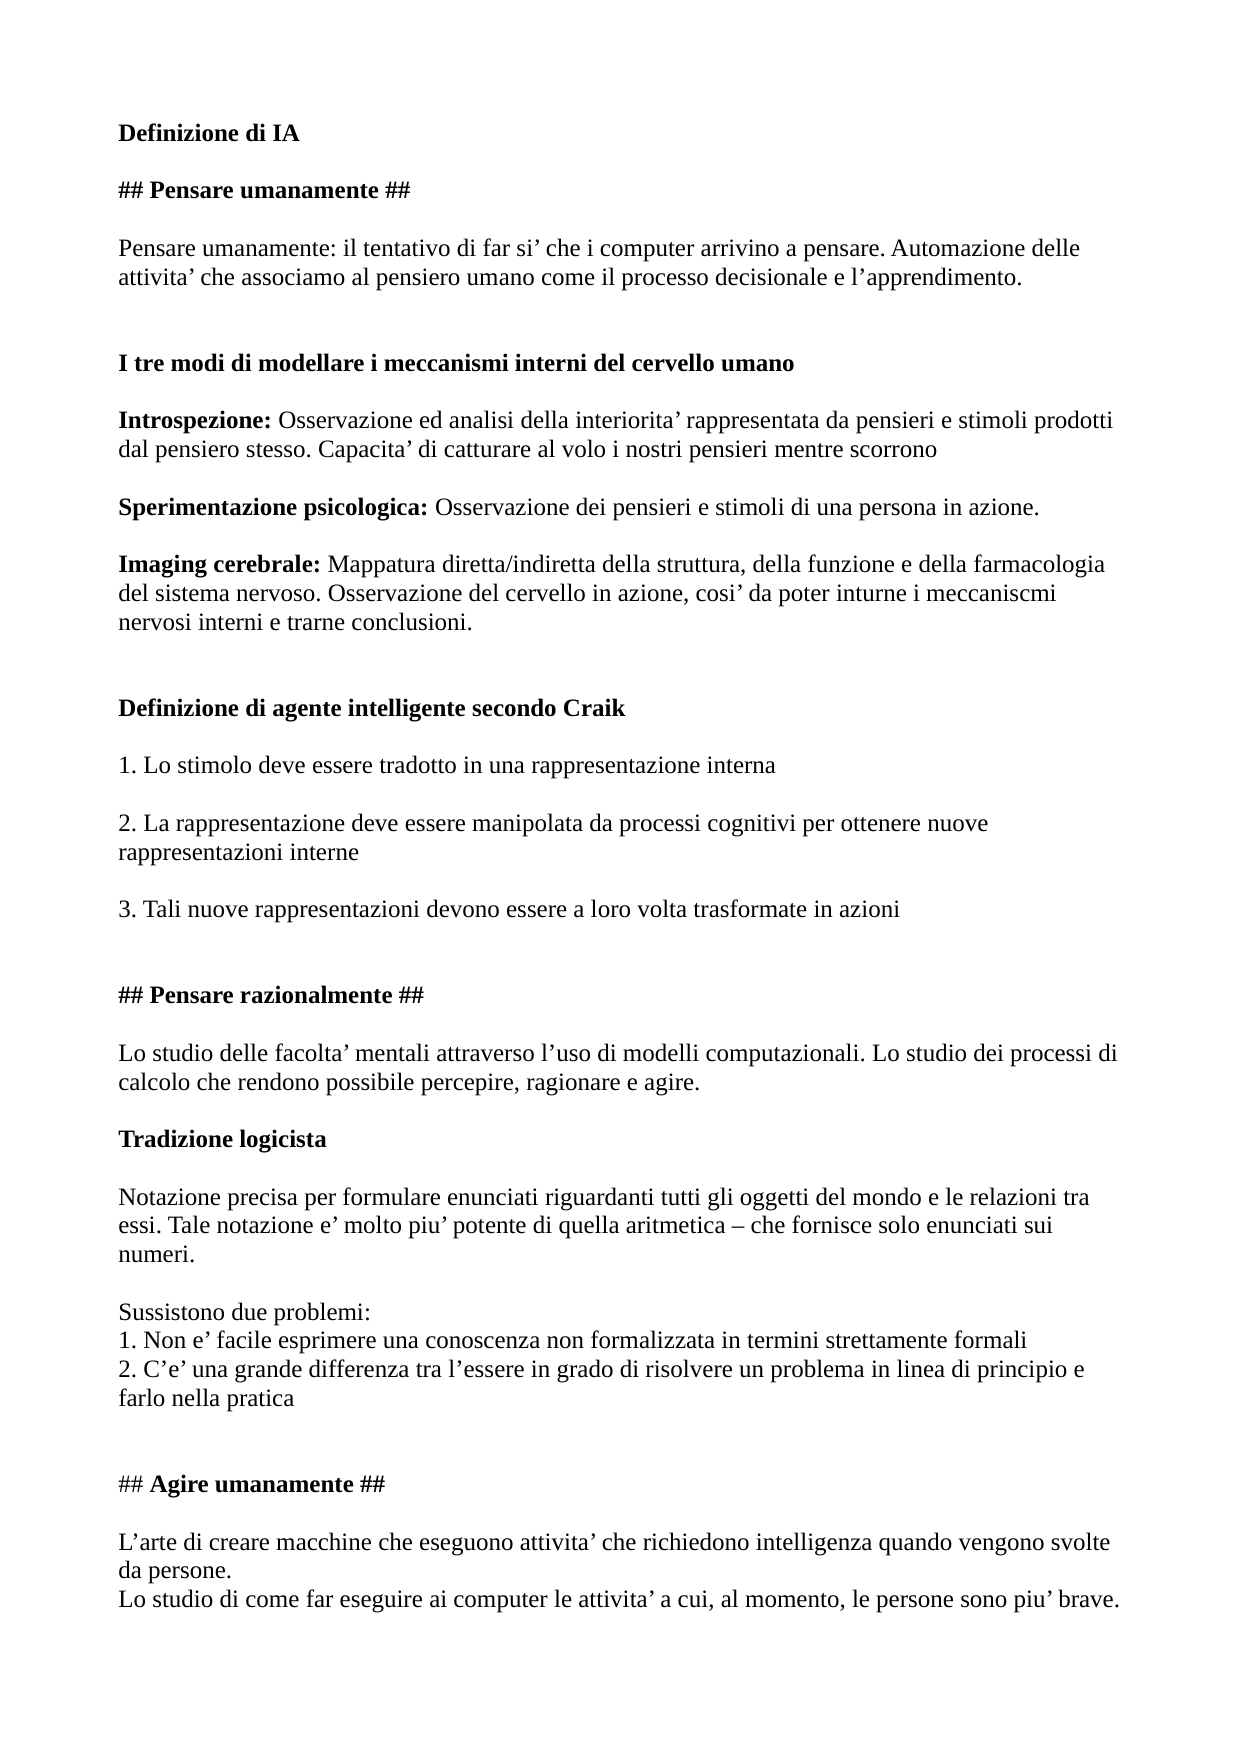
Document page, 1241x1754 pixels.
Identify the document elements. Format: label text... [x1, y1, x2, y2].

text 1. Lo stimolo deve essere tradotto in una rappresentazione interna [118, 751, 1122, 779]
text 2. La rappresentazione deve essere manipolata da processi cognitivi per ottenere nuove rappresentazioni interne [118, 808, 1122, 866]
text ## Agire umanamente ## [118, 1469, 1122, 1498]
text ## Pensare razionalmente ## [118, 981, 1122, 1009]
text Lo studio delle facolta’ mentali attraverso l’uso di modelli computazionali. Lo studio dei processi di calcolo che rendono possibile percepire, ragionare e agire. [118, 1038, 1122, 1096]
text Tradizione logicista [118, 1124, 1122, 1153]
text Definizione di agente intelligente secondo Craik [118, 693, 1122, 722]
text Sperimentazione psicologica: Osservazione dei pensieri e stimoli di una persona in azione. [118, 492, 1122, 521]
text Pensare umanamente: il tentativo di far si’ che i computer arrivino a pensare. Automazione delle attivita’ che associamo al pensiero umano come il processo decisionale e l’apprendimento. [118, 233, 1122, 291]
text Sussistono due problemi: [118, 1297, 1122, 1326]
text 2. C’e’ una grande differenza tra l’essere in grado di risolvere un problema in linea di principio e farlo nella pratica [118, 1354, 1122, 1412]
text I tre modi di modellare i meccanismi interni del cervello umano [118, 348, 1122, 377]
text Introspezione: Osservazione ed analisi della interiorita’ rappresentata da pensieri e stimoli prodotti dal pensiero stesso. Capacita’ di catturare al volo i nostri pensieri mentre scorrono [118, 406, 1122, 463]
text Notazione precisa per formulare enunciati riguardanti tutti gli oggetti del mondo e le relazioni tra essi. Tale notazione e’ molto piu’ potente di quella aritmetica – che fornisce solo enunciati sui numeri. [118, 1182, 1122, 1268]
text Imaging cerebrale: Mappatura diretta/indiretta della struttura, della funzione e della farmacologia del sistema nervoso. Osservazione del cervello in azione, cosi’ da poter inturne i meccaniscmi nervosi interni e trarne conclusioni. [118, 549, 1122, 636]
text Lo studio di come far eseguire ai computer le attivita’ a cui, al momento, le persone sono piu’ brave. [118, 1584, 1122, 1613]
text Definizione di IA [118, 118, 1122, 147]
text 1. Non e’ facile esprimere una conoscenza non formalizzata in termini strettamente formali [118, 1326, 1122, 1354]
text ## Pensare umanamente ## [118, 176, 1122, 204]
text 3. Tali nuove rappresentazioni devono essere a loro volta trasformate in azioni [118, 894, 1122, 923]
text L’arte di creare macchine che eseguono attivita’ che richiedono intelligenza quando vengono svolte da persone. [118, 1527, 1122, 1584]
